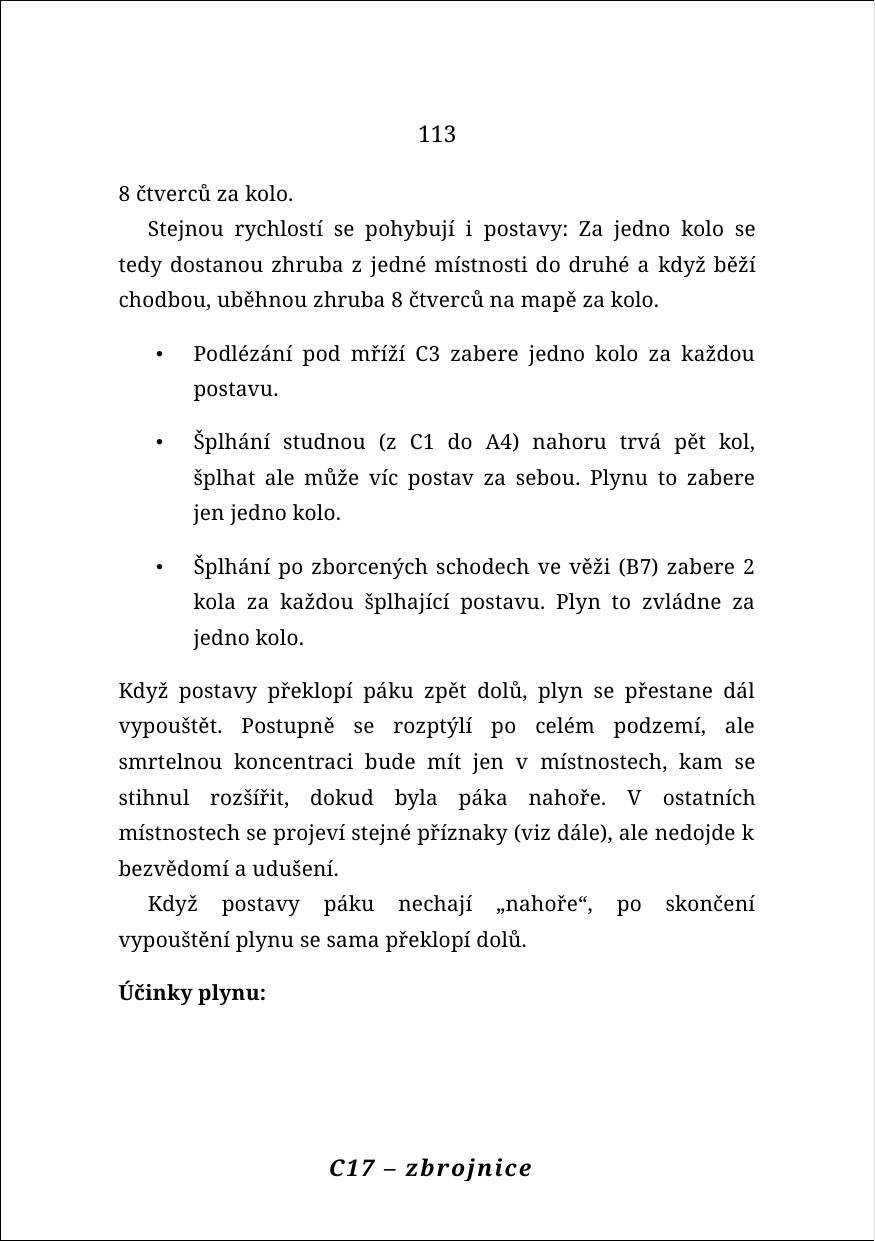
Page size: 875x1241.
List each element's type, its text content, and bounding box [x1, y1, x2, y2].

text Účinky plynu: [118, 978, 756, 1006]
list Šplhání studnou (z⁠ C1 do A4) nahoru trvá pět kol, šplhat ale může víc postav za sebou. Plynu to zabere jen jedno kolo. [156, 427, 756, 527]
text 8 čtverců za kolo. Stejnou rychlostí se pohybují i⁠ postavy: Za jedno kolo se tedy dostanou zhruba z⁠ jedné místnosti do druhé a⁠ když běží chodbou, uběhnou zhruba 8 čtverců na mapě za kolo. [118, 179, 756, 314]
list Šplhání po zborcených schodech ve věži (B7) zabere 2 kola za každou šplhající postavu. Plyn to zvládne za jedno kolo. [156, 552, 756, 651]
list Podlézání pod mříží C3 zabere jedno kolo za každou postavu. [156, 339, 756, 403]
text Když postavy překlopí páku zpět dolů, plyn se přestane dál vypouštět. Postupně se rozptýlí po celém podzemí, ale smrtelnou koncentraci bude mít jen v⁠ místnostech, kam se stihnul rozšířit, dokud byla páka nahoře. V⁠ ostatních místnostech se projeví stejné příznaky (viz dále), ale nedojde k⁠ bezvědomí a⁠ udušení. Když postavy páku nechají „nahoře“, po skončení vypouštění plynu se sama překlopí dolů. [118, 676, 756, 953]
